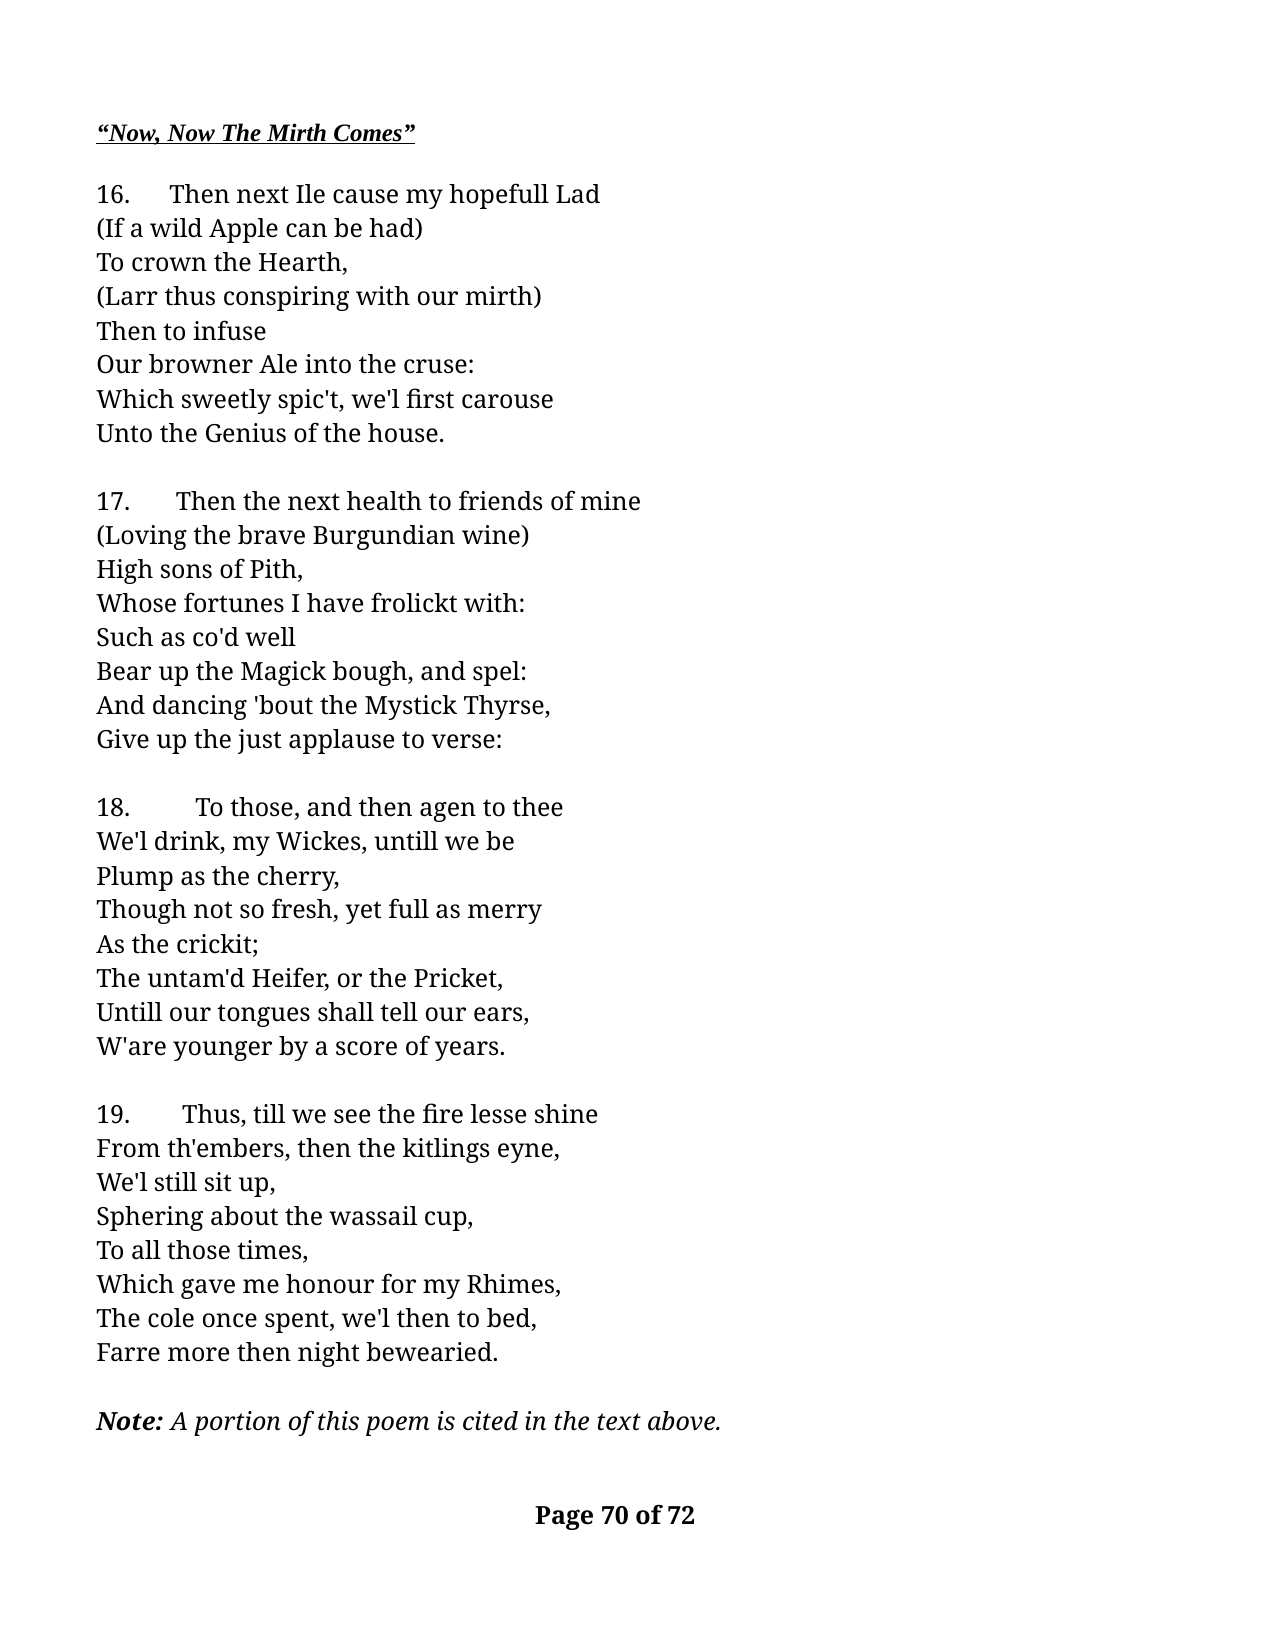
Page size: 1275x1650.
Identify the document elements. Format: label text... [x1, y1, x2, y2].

text W'are younger by a score of years. [96, 1028, 1134, 1062]
text And dancing 'bout the Mystick Thyrse, [96, 688, 1134, 722]
text Which sweetly spic't, we'l first carouse [96, 381, 1134, 415]
text Whose fortunes I have frolickt with: [96, 586, 1134, 620]
text As the crickit; [96, 926, 1134, 960]
text Untill our tongues shall tell our ears, [96, 994, 1134, 1028]
text Such as co'd well [96, 620, 1134, 654]
text Farre more then night bewearied. [96, 1335, 1134, 1369]
text We'l still sit up, [96, 1165, 1134, 1199]
text The cole once spent, we'l then to bed, [96, 1301, 1134, 1335]
text Though not so fresh, yet full as merry [96, 892, 1134, 926]
text To all those times, [96, 1233, 1134, 1267]
text Sphering about the wassail cup, [96, 1199, 1134, 1233]
text Give up the just applause to verse: [96, 722, 1134, 756]
text (Loving the brave Burgundian wine) [96, 517, 1134, 552]
text 18. To those, and then agen to thee [96, 790, 1134, 824]
text We'l drink, my Wickes, untill we be [96, 824, 1134, 858]
text (If a wild Apple can be had) [96, 211, 1134, 245]
text 16. Then next Ile cause my hopefull Lad [96, 177, 1134, 211]
text 17. Then the next health to friends of mine [96, 483, 1134, 517]
text (Larr thus conspiring with our mirth) [96, 279, 1134, 313]
text Which gave me honour for my Rhimes, [96, 1267, 1134, 1301]
text Plump as the cherry, [96, 858, 1134, 892]
text High sons of Pith, [96, 552, 1134, 586]
text 19. Thus, till we see the fire lesse shine [96, 1097, 1134, 1131]
text The untam'd Heifer, or the Pricket, [96, 960, 1134, 994]
text To crown the Hearth, [96, 245, 1134, 279]
text Our browner Ale into the cruse: [96, 347, 1134, 381]
text From th'embers, then the kitlings eyne, [96, 1131, 1134, 1165]
text Bear up the Magick bough, and spel: [96, 654, 1134, 688]
text Then to infuse [96, 313, 1134, 347]
text Note: A portion of this poem is cited in the text above. [96, 1403, 1134, 1437]
text Unto the Genius of the house. [96, 415, 1134, 449]
